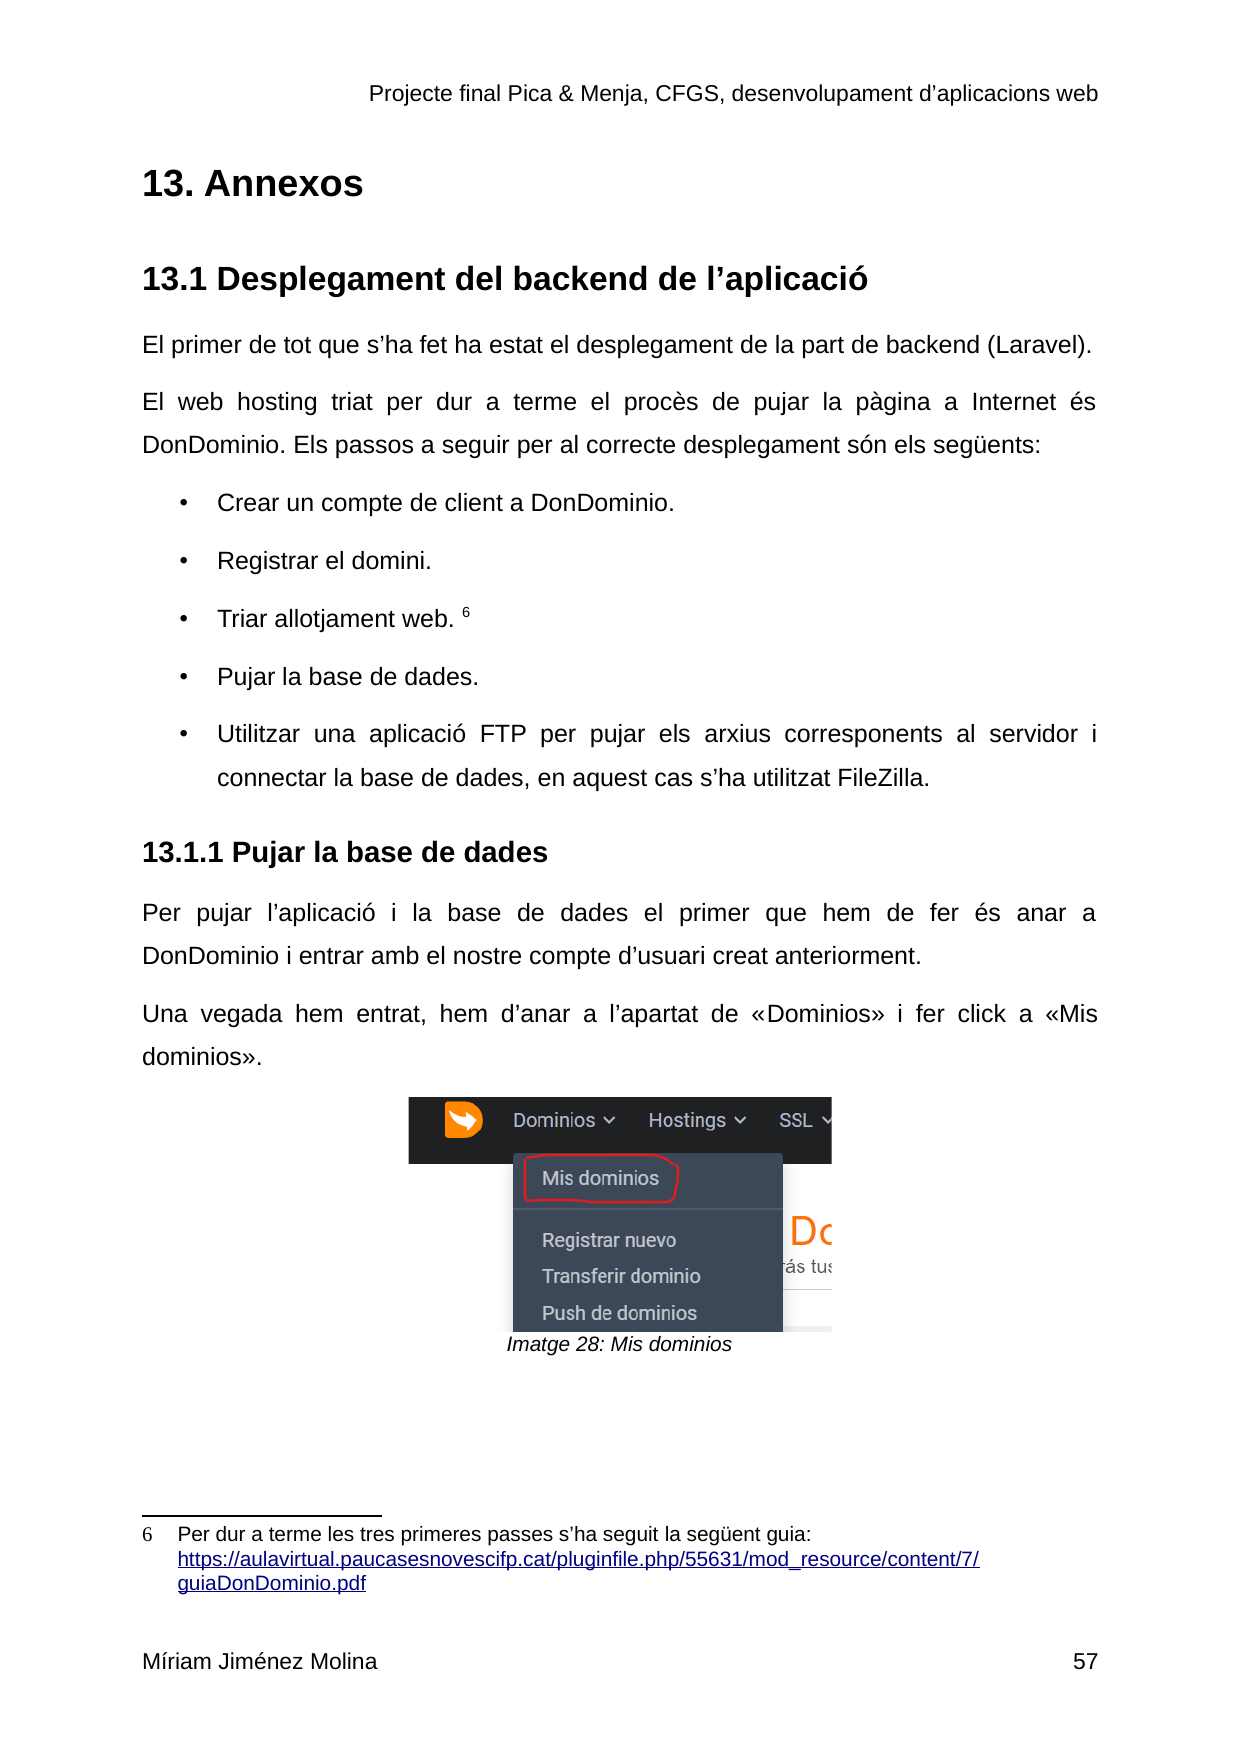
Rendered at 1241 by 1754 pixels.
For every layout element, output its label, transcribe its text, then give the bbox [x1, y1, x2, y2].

subtitle 13.1 Desplegament del backend de l’aplicació [142, 259, 1098, 298]
subtitle El primer de tot que s’ha fet ha estat el desplegament de la part de backend (Laravel). [142, 330, 1098, 358]
subtitle 13.1.1 Pujar la base de dades [142, 835, 1098, 869]
subtitle Utilitzar una aplicació FTP per pujar els arxius corresponents al servidor i connectar la base de dades, en aquest cas s’ha utilitzat FileZilla. [179, 719, 1098, 791]
picture [408, 1097, 832, 1332]
subtitle Triar allotjament web. [179, 604, 1098, 633]
subtitle Una vegada hem entrat, hem d’anar a l’apartat de «Dominios» i fer click a «Mis dominios». [142, 999, 1098, 1071]
subtitle Per pujar l’aplicació i la base de dades el primer que hem de fer és anar a DonDominio i entrar amb el nostre compte d’usuari creat anteriorment. [142, 898, 1098, 970]
subtitle Registrar el domini. [179, 546, 1098, 575]
subtitle El web hosting triat per dur a terme el procès de pujar la pàgina a Internet és DonDominio. Els passos a seguir per al correcte desplegament són els següents: [142, 387, 1098, 459]
list Per dur a terme les tres primeres passes s’ha seguit la següent guia: https://aulavirtual.paucasesnovescifp.cat/pluginfile.php/55631/mod_resource/content/7/guiaDonDominio.pdf [142, 1522, 1098, 1594]
subtitle 13. Annexos [142, 161, 1098, 204]
subtitle Crear un compte de client a DonDominio. [179, 488, 1098, 517]
subtitle Pujar la base de dades. [179, 662, 1098, 691]
text Imatge 28: Mis dominios [408, 1332, 832, 1356]
